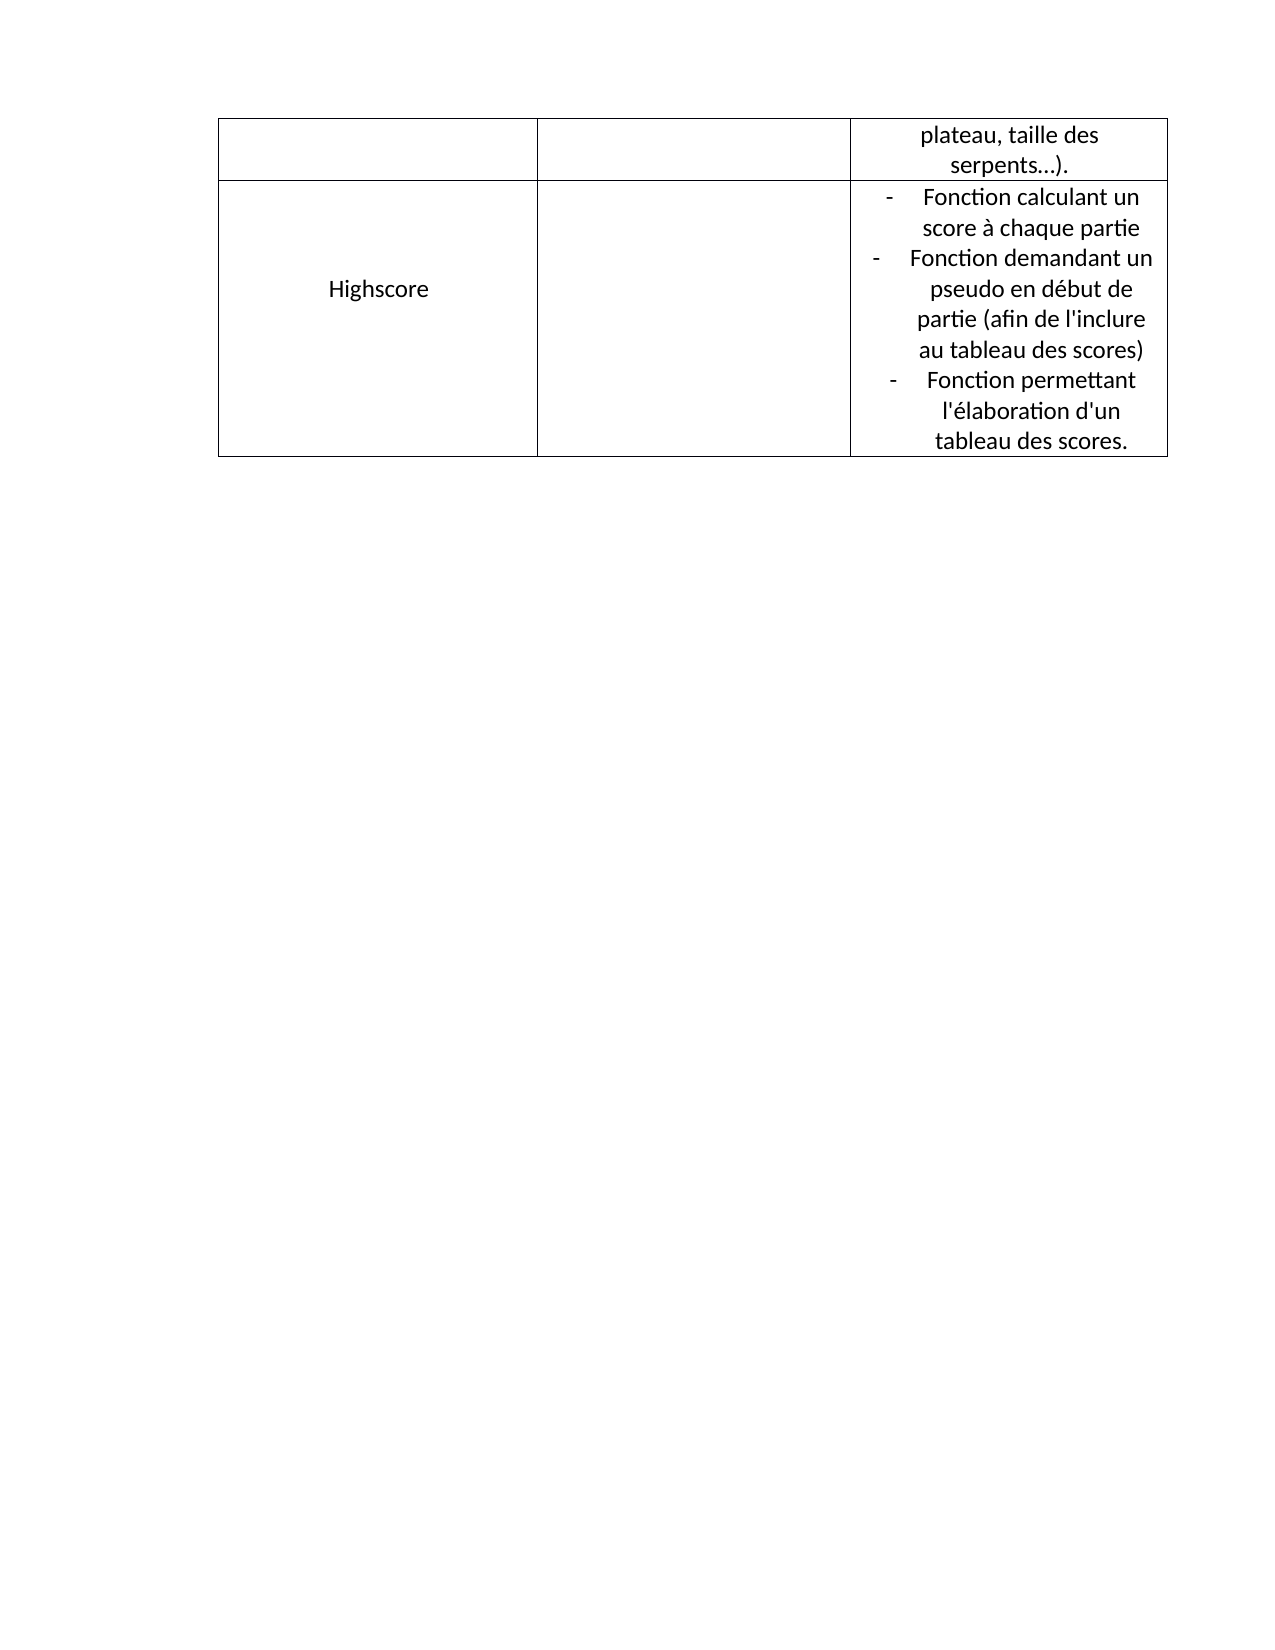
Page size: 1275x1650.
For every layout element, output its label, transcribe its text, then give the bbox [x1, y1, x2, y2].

table_cell Fonction calculant un score à chaque partie Fonction demandant un pseudo en début de partie (afin de l'inclure au tableau des scores) Fonction permettant l'élaboration d'un tableau des scores. [851, 181, 1167, 456]
table_cell [219, 119, 537, 180]
table_cell [538, 181, 850, 456]
table_cell Highscore [219, 181, 537, 456]
table_cell [538, 119, 850, 180]
table_cell plateau, taille des serpents…). [851, 119, 1167, 180]
